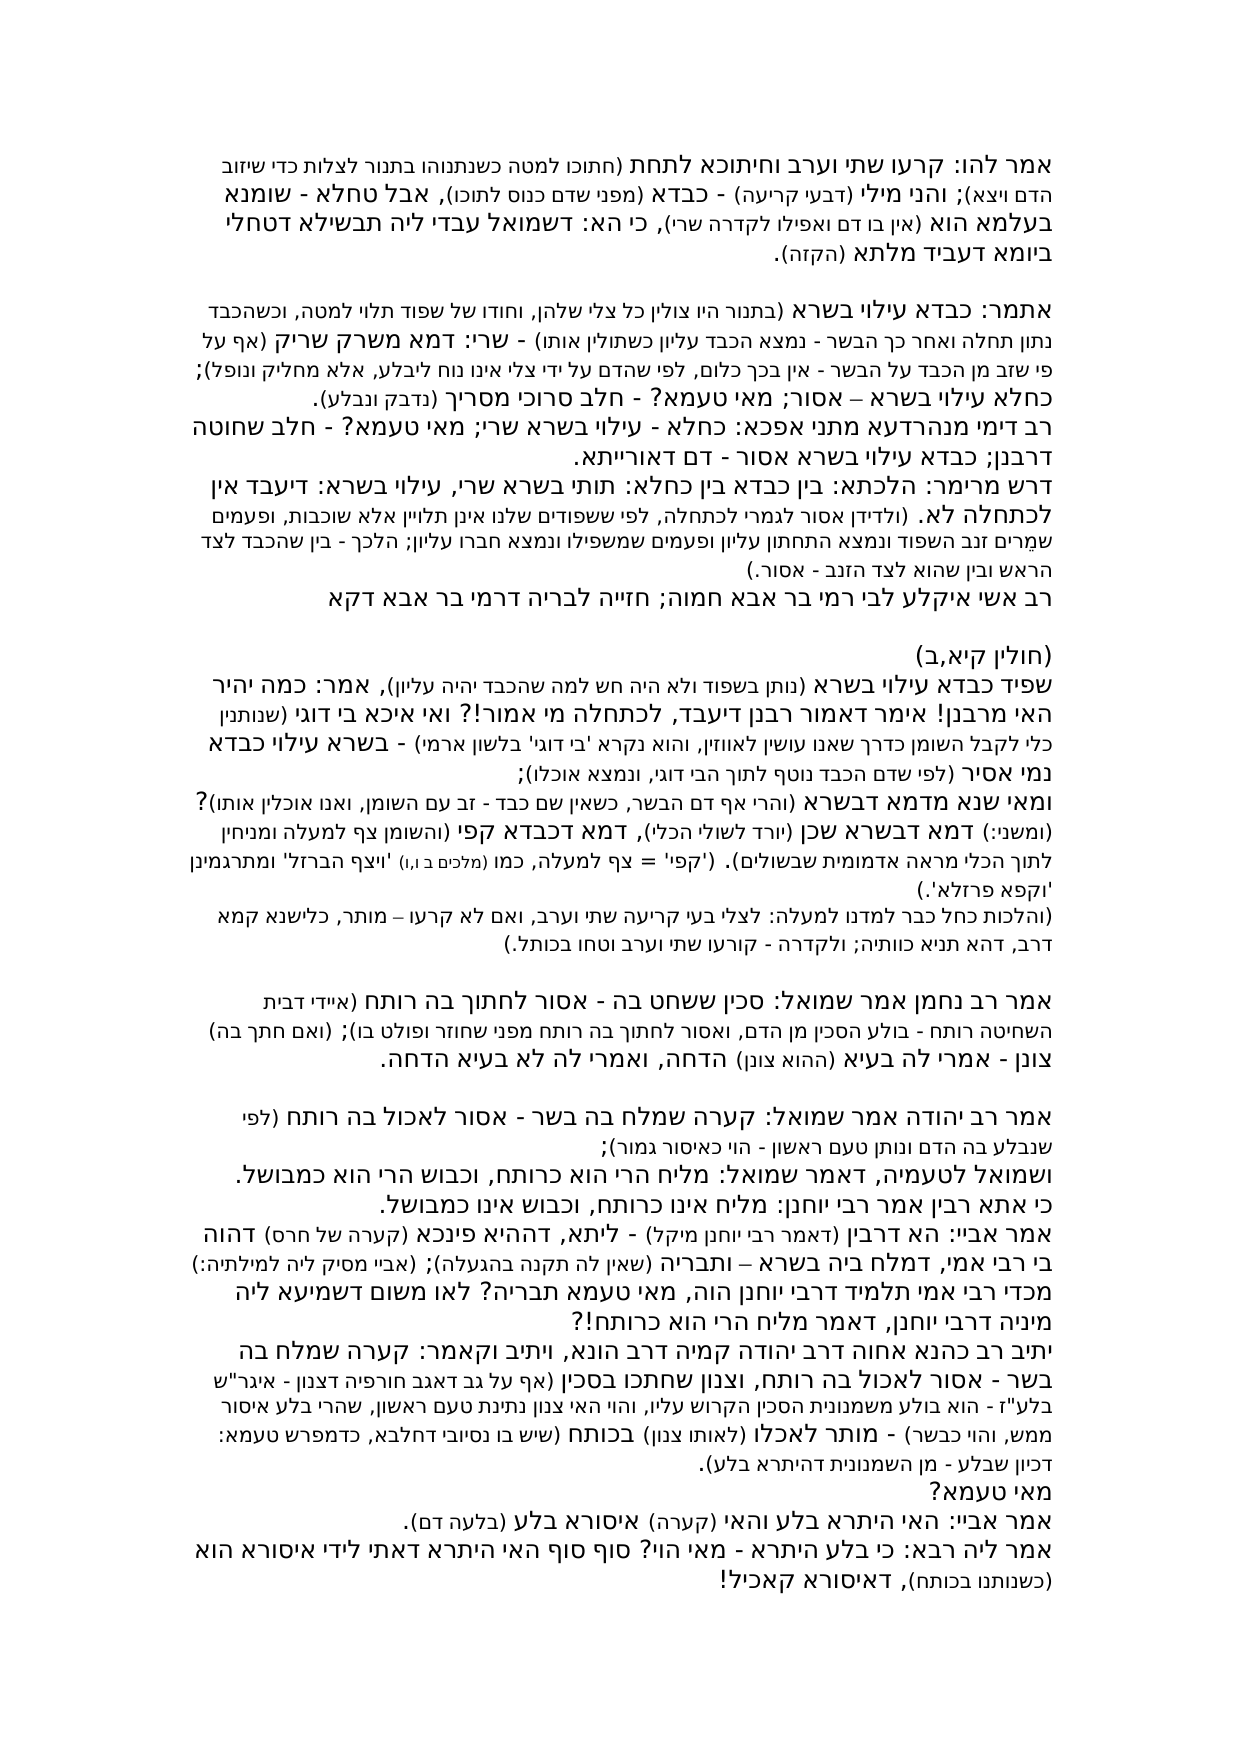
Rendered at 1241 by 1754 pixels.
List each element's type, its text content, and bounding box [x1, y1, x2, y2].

text אמר רב יהודה אמר שמואל: קערה שמלח בה בשר - אסור לאכול בה רותח (לפי שנבלע בה הדם ונותן טעם ראשון - הוי כאיסור גמור); [187, 1102, 1053, 1161]
text רב דימי מנהרדעא מתני אפכא: כחלא - עילוי בשרא שרי; מאי טעמא? - חלב שחוטה דרבנן; כבדא עילוי בשרא אסור - דם דאורייתא. [187, 413, 1053, 471]
text אמר רב נחמן אמר שמואל: סכין ששחט בה - אסור לחתוך בה רותח (איידי דבית השחיטה רותח - בולע הסכין מן הדם, ואסור לחתוך בה רותח מפני שחוזר ופולט בו); (ואם חתך בה) צונן - אמרי לה בעיא (ההוא צונן) הדחה, ואמרי לה לא בעיא הדחה. [187, 986, 1053, 1074]
text ומאי שנא מדמא דבשרא (והרי אף דם הבשר, כשאין שם כבד - זב עם השומן, ואנו אוכלין אותו)? [187, 787, 1053, 816]
text אמר אביי: הא דרבין (דאמר רבי יוחנן מיקל) - ליתא, דההיא פינכא (קערה של חרס) דהוה בי רבי אמי, דמלח ביה בשרא – ותבריה (שאין לה תקנה בהגעלה); (אביי מסיק ליה למילתיה:) מכדי רבי אמי תלמיד דרבי יוחנן הוה, מאי טעמא תבריה? לאו משום דשמיעא ליה מיניה דרבי יוחנן, דאמר מליח הרי הוא כרותח!? [187, 1219, 1053, 1336]
text אמר ליה רבא: כי בלע היתרא - מאי הוי? סוף סוף האי היתרא דאתי לידי איסורא הוא (כשנותנו בכותח), דאיסורא קאכיל! [187, 1536, 1053, 1594]
text (ומשני:) דמא דבשרא שכן (יורד לשולי הכלי), דמא דכבדא קפי (והשומן צף למעלה ומניחין לתוך הכלי מראה אדמומית שבשולים). ('קפי' = צף למעלה, כמו (מלכים ב ו,ו) 'ויצף הברזל' ומתרגמינן 'וקפא פרזלא'.) [187, 816, 1053, 904]
text (והלכות כחל כבר למדנו למעלה: לצלי בעי קריעה שתי וערב, ואם לא קרעו – מותר, כלישנא קמא דרב, דהא תניא כוותיה; ולקדרה - קורעו שתי וערב וטחו בכותל.) [187, 904, 1053, 957]
text ושמואל לטעמיה, דאמר שמואל: מליח הרי הוא כרותח, וכבוש הרי הוא כמבושל. [187, 1161, 1053, 1190]
text שפיד כבדא עילוי בשרא (נותן בשפוד ולא היה חש למה שהכבד יהיה עליון), אמר: כמה יהיר האי מרבנן! אימר דאמור רבנן דיעבד, לכתחלה מי אמור!? ואי איכא בי דוגי (שנותנין כלי לקבל השומן כדרך שאנו עושין לאווזין, והוא נקרא 'בי דוגי' בלשון ארמי) - בשרא עילוי כבדא נמי אסיר (לפי שדם הכבד נוטף לתוך הבי דוגי, ונמצא אוכלו); [187, 670, 1053, 787]
text יתיב רב כהנא אחוה דרב יהודה קמיה דרב הונא, ויתיב וקאמר: קערה שמלח בה בשר - אסור לאכול בה רותח, וצנון שחתכו בסכין (אף על גב דאגב חורפיה דצנון - איגר"ש בלע"ז - הוא בולע משמנונית הסכין הקרוש עליו, והוי האי צנון נתינת טעם ראשון, שהרי בלע איסור ממש, והוי כבשר) - מותר לאכלו (לאותו צנון) בכותח (שיש בו נסיובי דחלבא, כדמפרש טעמא: דכיון שבלע - מן השמנונית דהיתרא בלע). [187, 1336, 1053, 1477]
text אתמר: כבדא עילוי בשרא (בתנור היו צולין כל צלי שלהן, וחודו של שפוד תלוי למטה, וכשהכבד נתון תחלה ואחר כך הבשר - נמצא הכבד עליון כשתולין אותו) - שרי: דמא משרק שריק (אף על פי שזב מן הכבד על הבשר - אין בכך כלום, לפי שהדם על ידי צלי אינו נוח ליבלע, אלא מחליק ונופל); כחלא עילוי בשרא – אסור; מאי טעמא? - חלב סרוכי מסריך (נדבק ונבלע). [187, 296, 1053, 413]
text אמר אביי: האי היתרא בלע והאי (קערה) איסורא בלע (בלעה דם). [187, 1506, 1053, 1536]
text דרש מרימר: הלכתא: בין כבדא בין כחלא: תותי בשרא שרי, עילוי בשרא: דיעבד אין לכתחלה לא. (ולדידן אסור לגמרי לכתחלה, לפי ששפודים שלנו אינן תלויין אלא שוכבות, ופעמים שמֵרים זנב השפוד ונמצא התחתון עליון ופעמים שמשפילו ונמצא חברו עליון; הלכך - בין שהכבד לצד הראש ובין שהוא לצד הזנב - אסור.) [187, 471, 1053, 583]
text רב אשי איקלע לבי רמי בר אבא חמוה; חזייה לבריה דרמי בר אבא דקא [187, 583, 1053, 612]
text (חולין קיא,ב) [187, 641, 1053, 670]
text כי אתא רבין אמר רבי יוחנן: מליח אינו כרותח, וכבוש אינו כמבושל. [187, 1190, 1053, 1219]
text אמר להו: קרעו שתי וערב וחיתוכא לתחת (חתוכו למטה כשנתנוהו בתנור לצלות כדי שיזוב הדם ויצא); והני מילי (דבעי קריעה) - כבדא (מפני שדם כנוס לתוכו), אבל טחלא - שומנא בעלמא הוא (אין בו דם ואפילו לקדרה שרי), כי הא: דשמואל עבדי ליה תבשילא דטחלי ביומא דעביד מלתא (הקזה). [187, 150, 1053, 267]
text מאי טעמא? [187, 1477, 1053, 1506]
